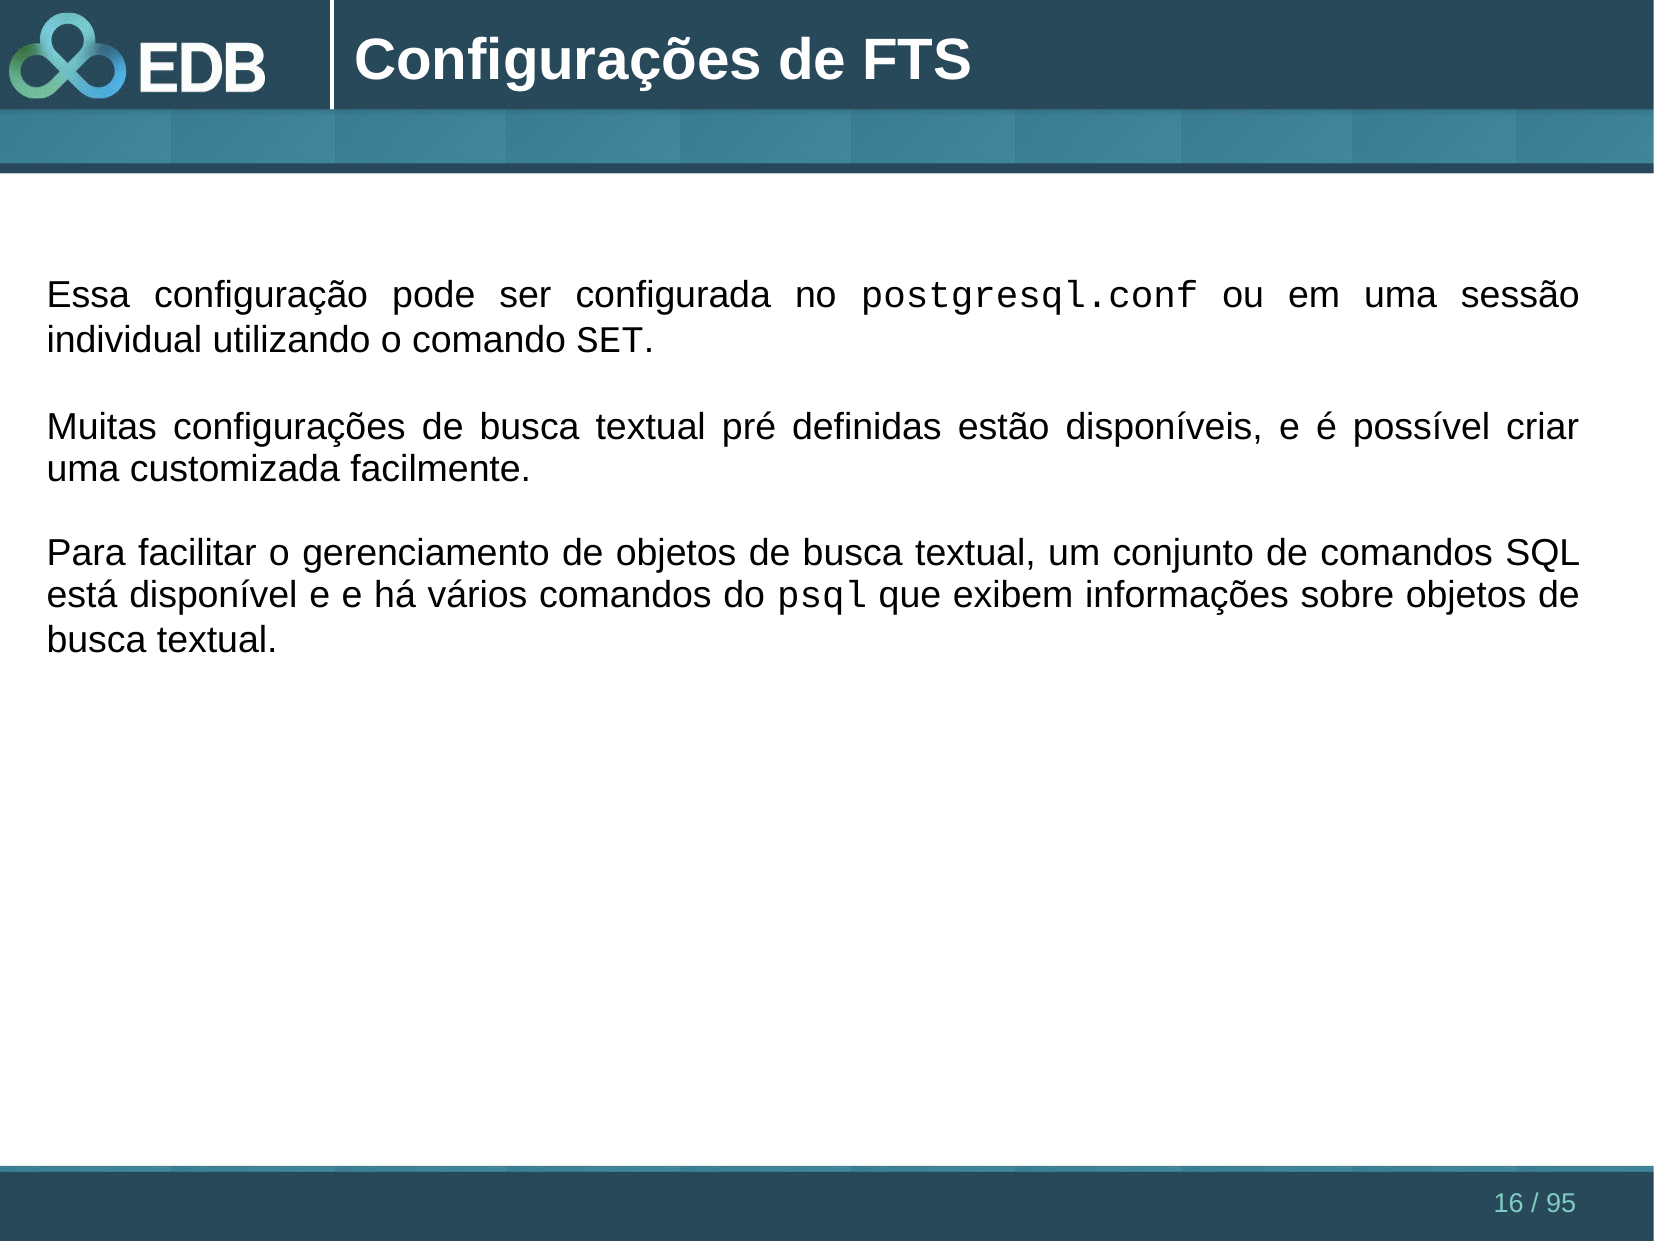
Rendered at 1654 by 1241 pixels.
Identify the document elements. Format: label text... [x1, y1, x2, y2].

title Configurações de FTS [354, 0, 1625, 125]
text_box Essa configuração pode ser configurada no postgresql.conf ou em uma sessão individual utilizando o comando SET. Muitas configurações de busca textual pré definidas estão disponíveis, e é possível criar uma customizada facilmente. Para facilitar o gerenciamento de objetos de busca textual, um conjunto de comandos SQL está disponível e e há vários comandos do psql que exibem informações sobre objetos de busca textual. [31, 265, 1595, 669]
picture [0, 0, 1654, 1241]
